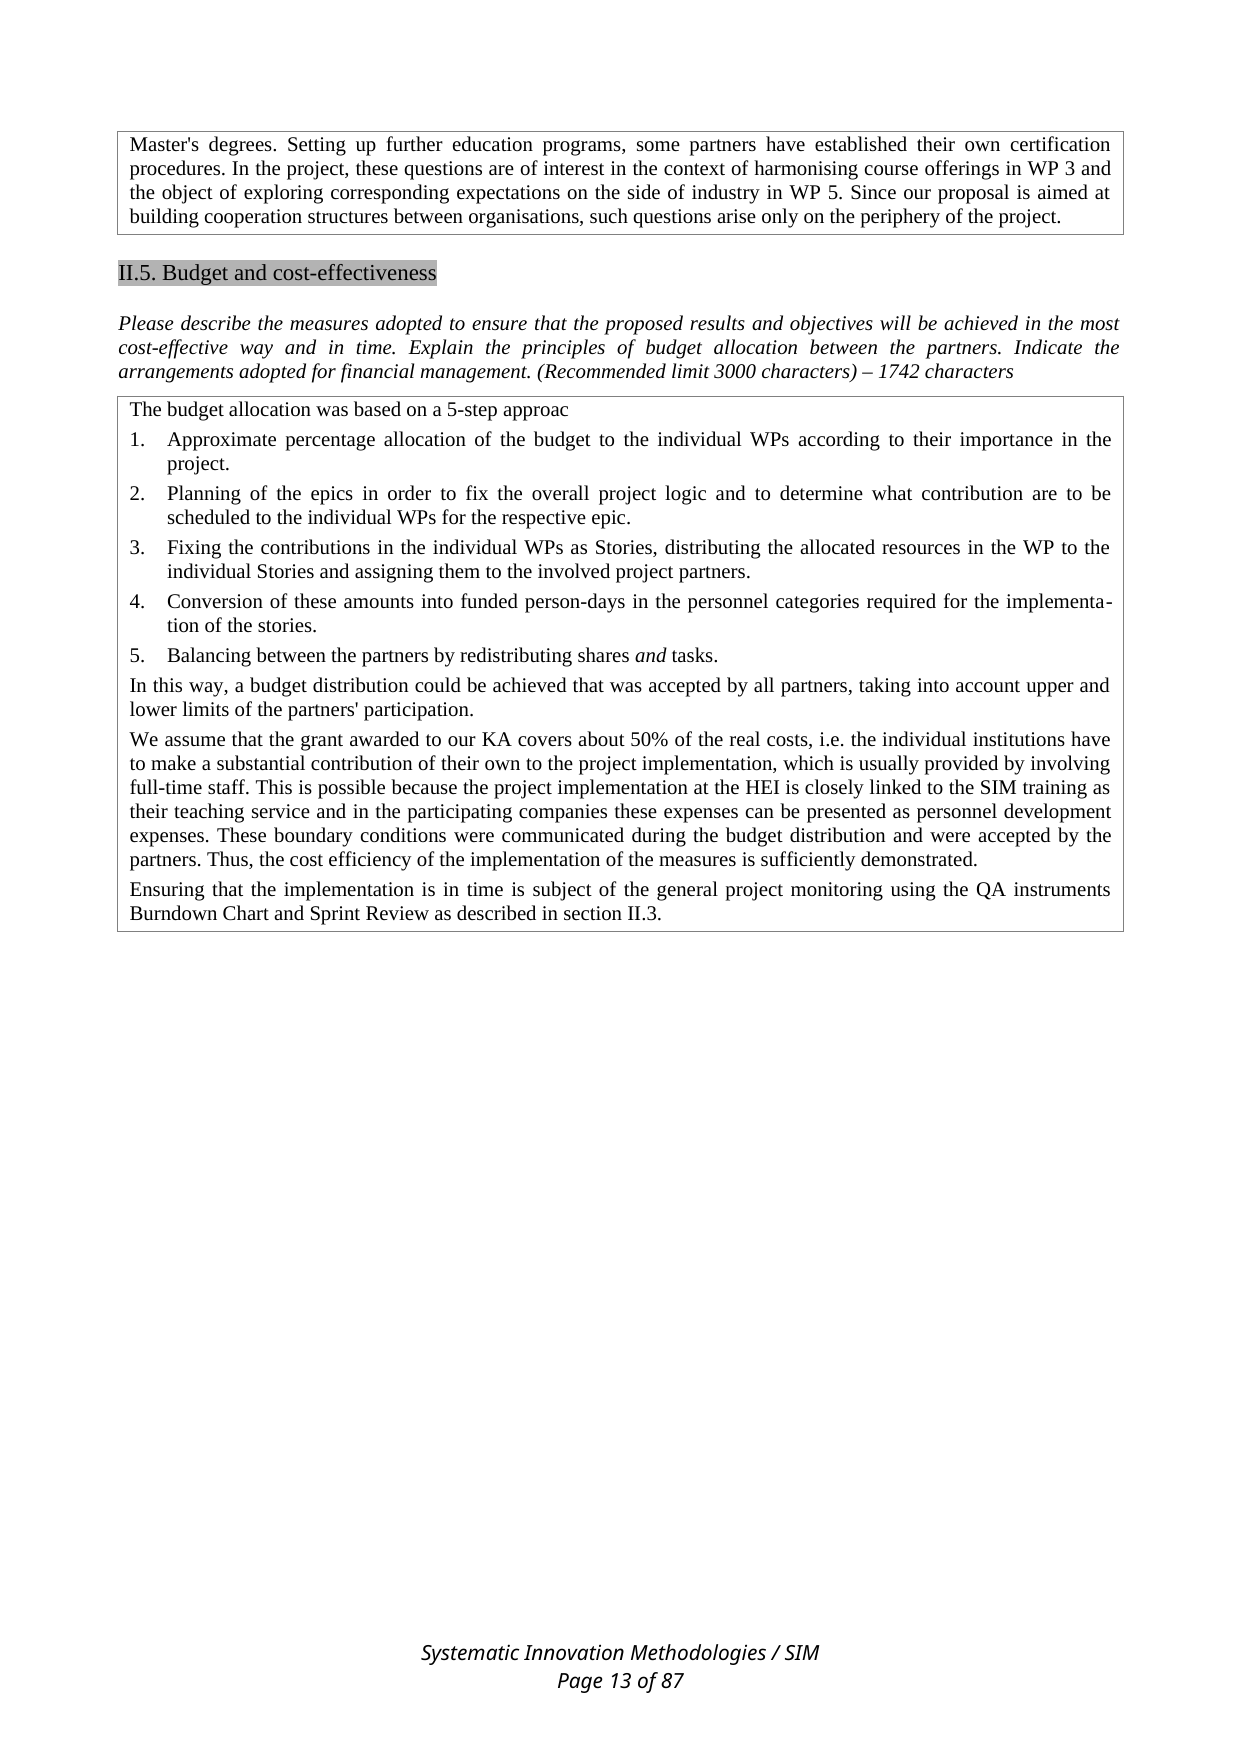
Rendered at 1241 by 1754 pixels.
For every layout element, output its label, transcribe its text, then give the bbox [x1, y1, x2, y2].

table_header The budget allocation was based on a 5-step approac Approximate percentage allocation of the budget to the individual WPs according to their importance in the project. Planning of the epics in order to fix the overall project logic and to determine what contribution are to be scheduled to the individual WPs for the respective epic. Fixing the contributions in the individual WPs as Stories, distributing the allocated resources in the WP to the individual Stories and assigning them to the involved project partners. Conversion of these amounts into funded person-days in the personnel categories required for the implementa­tion of the stories. Balancing between the partners by redistributing shares and tasks. In this way, a budget distribution could be achieved that was accepted by all partners, taking into account upper and lower limits of the partners' participation. We assume that the grant awarded to our KA covers about 50% of the real costs, i.e. the individual institutions have to make a substantial contribution of their own to the project implementation, which is usually provided by involving full-time staff. This is possible because the project implementation at the HEI is closely linked to the SIM training as their teaching service and in the participating companies these expenses can be presented as personnel development expenses. These boundary conditions were communicated during the budget distribution and were accepted by the partners. Thus, the cost efficiency of the implementation of the measures is sufficiently demonstrated. Ensuring that the implementation is in time is subject of the general project monitoring using the QA instruments Burndown Chart and Sprint Review as described in section II.3. [118, 397, 1123, 931]
text Please describe the measures adopted to ensure that the proposed results and objectives will be achieved in the most cost-effective way and in time. Explain the principles of budget allocation between the partners. Indicate the arrangements adopted for financial management. (Recommended limit 3000 characters) – 1742 characters [118, 311, 1122, 383]
table_header Master's degrees. Setting up further education programs, some partners have established their own certification procedures. In the project, these questions are of interest in the context of harmonising course offerings in WP 3 and the object of exploring corresponding expectations on the side of industry in WP 5. Since our proposal is aimed at building cooperation structures between organisations, such questions arise only on the periphery of the project. [118, 132, 1123, 234]
text II.5. Budget and cost-effectiveness [118, 259, 1122, 286]
